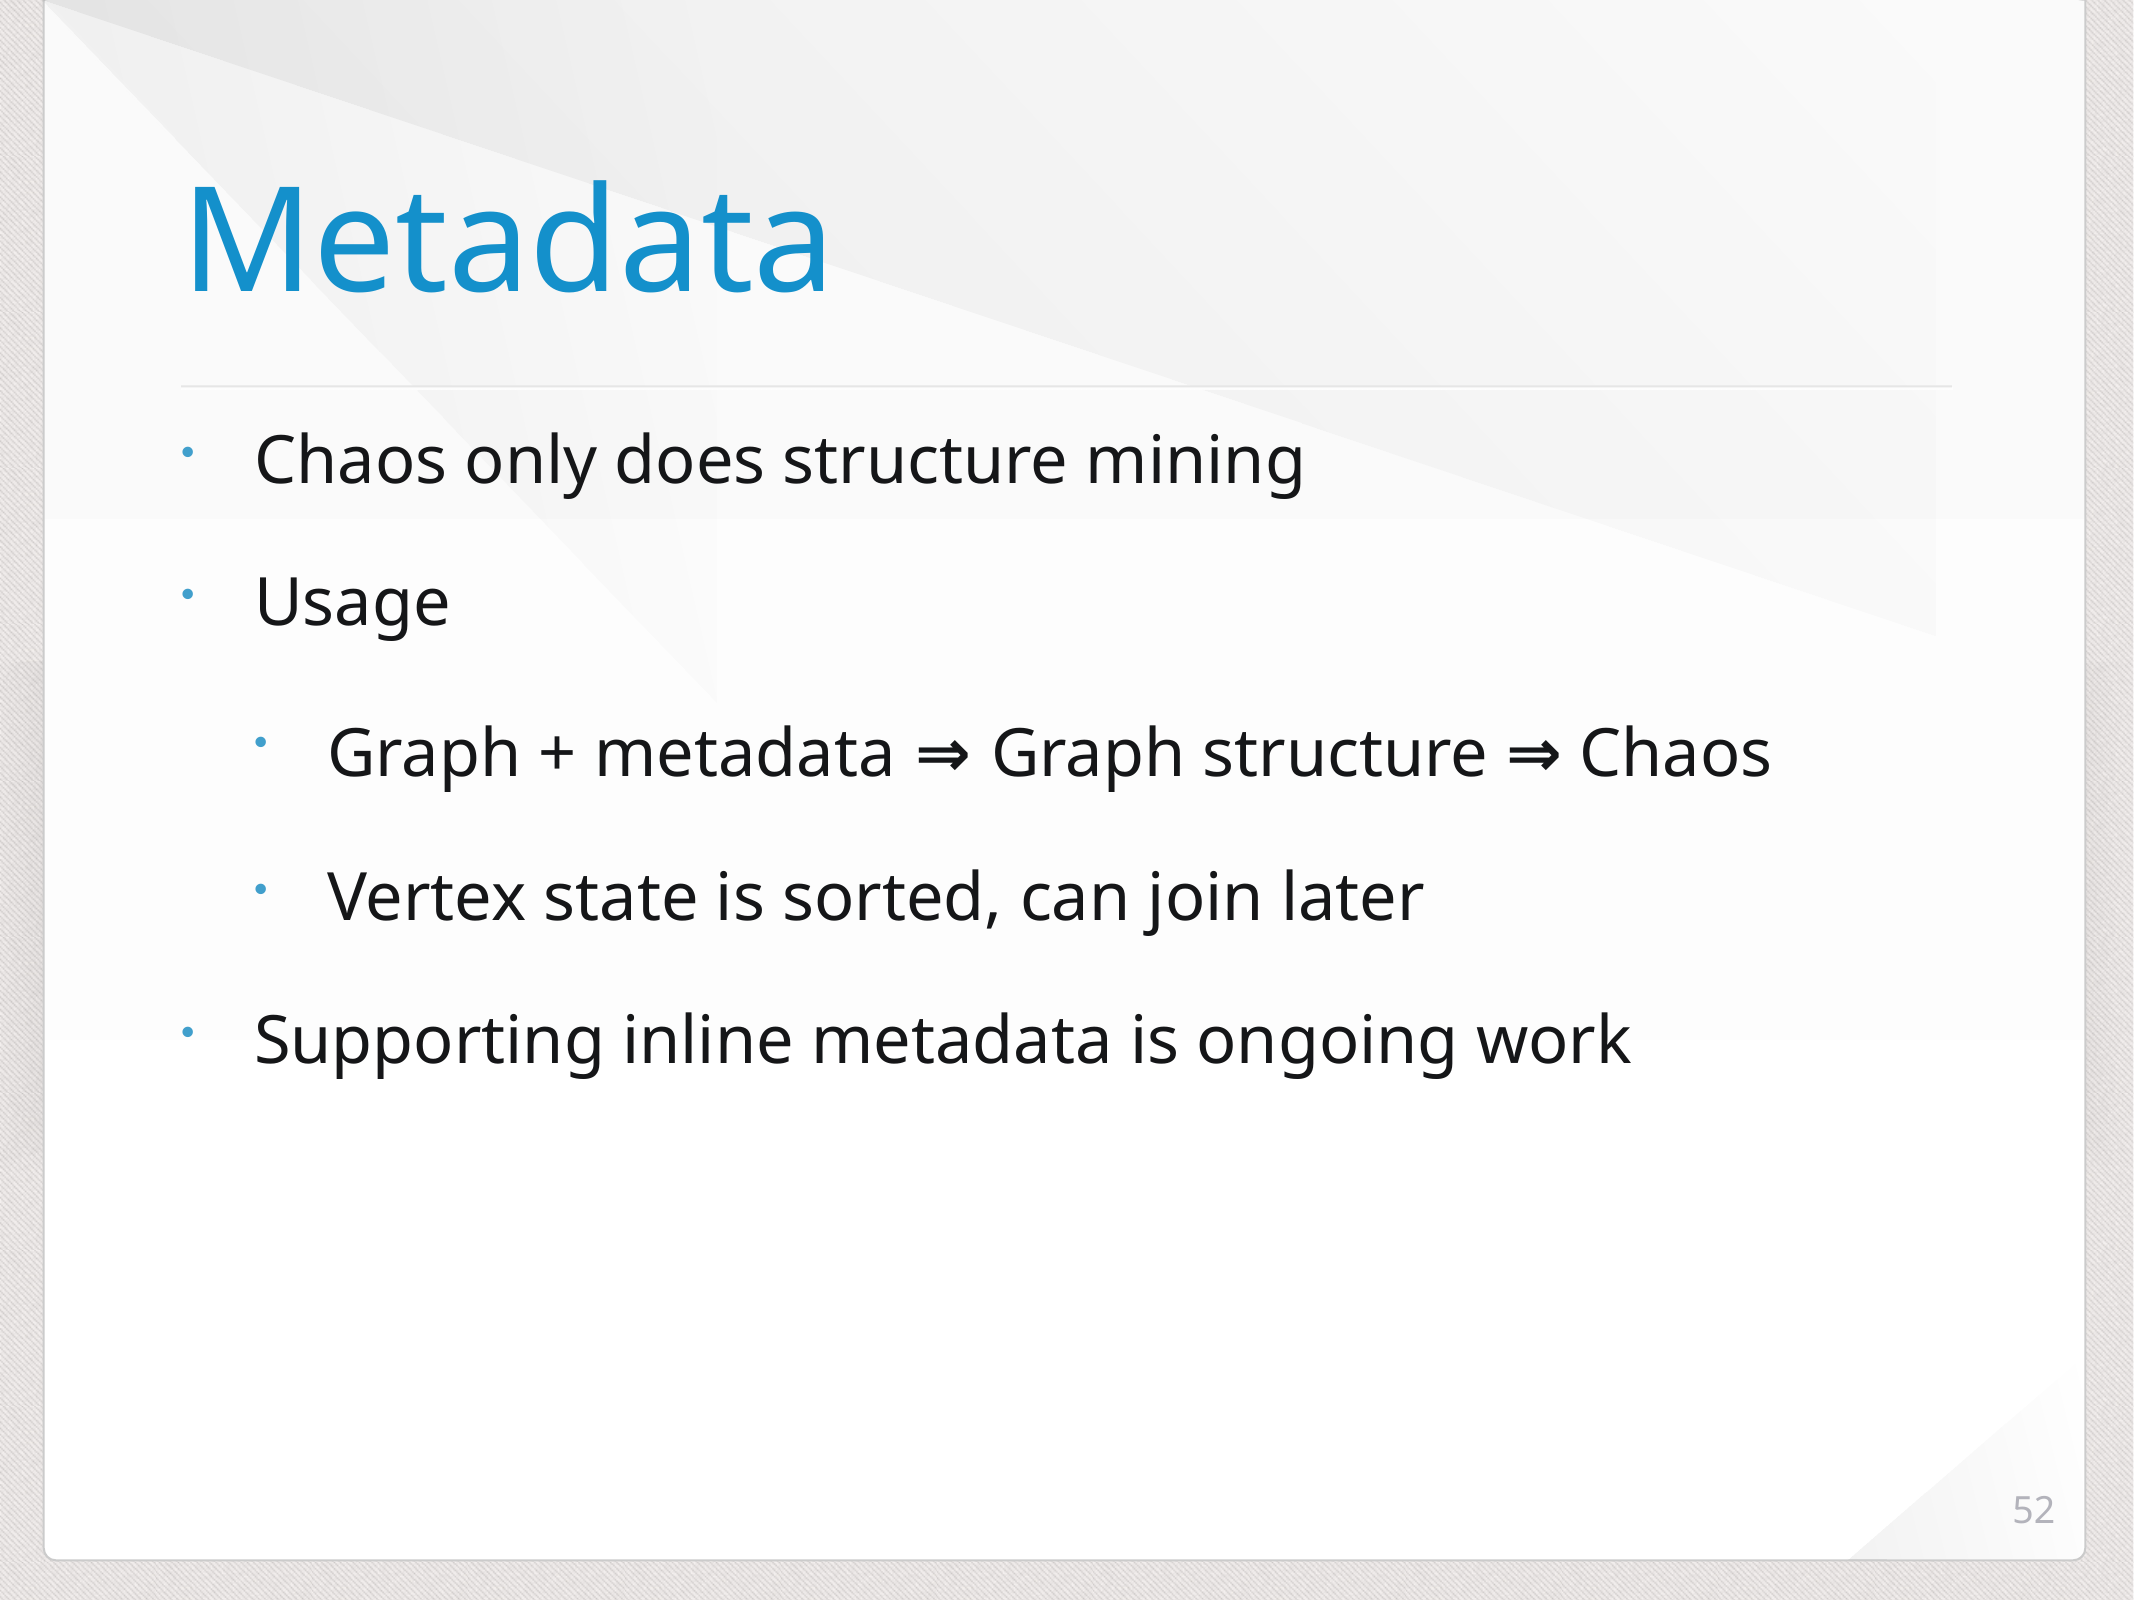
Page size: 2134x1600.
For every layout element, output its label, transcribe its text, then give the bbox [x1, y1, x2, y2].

title Metadata [181, 145, 1953, 355]
slide_number [1909, 1476, 2071, 1548]
list Chaos only does structure mining Usage Graph + metadata ⇒ Graph structure ⇒ Chaos Vertex state is sorted, can join later Supporting inline metadata is ongoing work [181, 416, 1953, 1375]
picture [0, 0, 2134, 1600]
